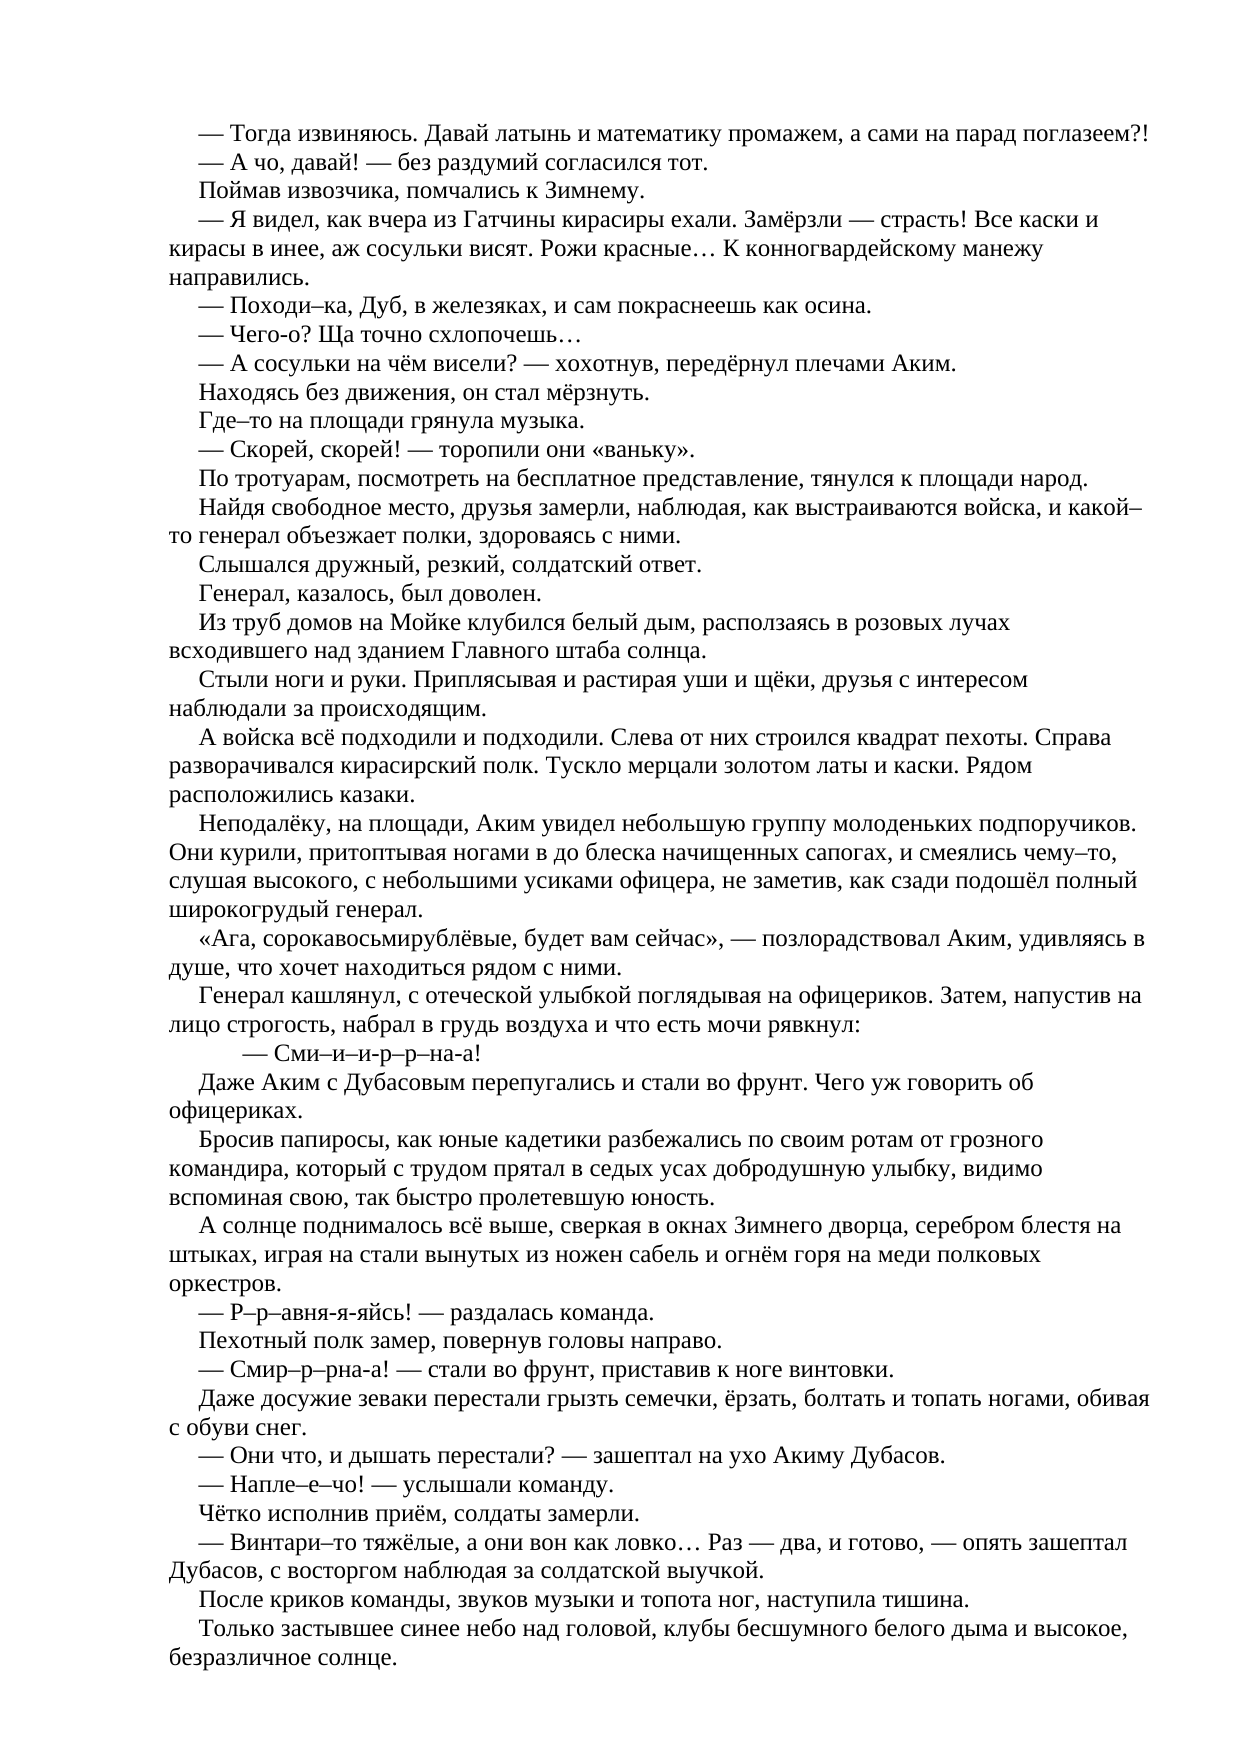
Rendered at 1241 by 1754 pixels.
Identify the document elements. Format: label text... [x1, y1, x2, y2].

text Найдя свободное место, друзья замерли, наблюдая, как выстраиваются войска, и какой–то генерал объезжает полки, здороваясь с ними. [169, 492, 1152, 549]
text — А сосульки на чём висели? — хохотнув, передёрнул плечами Аким. [169, 348, 1152, 377]
text Поймав извозчика, помчались к Зимнему. [169, 176, 1152, 204]
text А войска всё подходили и подходили. Слева от них строился квадрат пехоты. Справа разворачивался кирасирский полк. Тускло мерцали золотом латы и каски. Рядом расположились казаки. [169, 722, 1152, 808]
text Стыли ноги и руки. Приплясывая и растирая уши и щёки, друзья с интересом наблюдали за происходящим. [169, 664, 1152, 722]
text После криков команды, звуков музыки и топота ног, наступила тишина. [169, 1584, 1152, 1613]
text Неподалёку, на площади, Аким увидел небольшую группу молоденьких подпоручиков. Они курили, притоптывая ногами в до блеска начищенных сапогах, и смеялись чему–то, слушая высокого, с небольшими усиками офицера, не заметив, как сзади подошёл полный широкогрудый генерал. [169, 808, 1152, 923]
text — Винтари–то тяжёлые, а они вон как ловко… Раз — два, и готово, — опять зашептал Дубасов, с восторгом наблюдая за солдатской выучкой. [169, 1527, 1152, 1584]
text Бросив папиросы, как юные кадетики разбежались по своим ротам от грозного командира, который с трудом прятал в седых усах добродушную улыбку, видимо вспоминая свою, так быстро пролетевшую юность. [169, 1124, 1152, 1211]
text Даже досужие зеваки перестали грызть семечки, ёрзать, болтать и топать ногами, обивая с обуви снег. [169, 1383, 1152, 1441]
text — Р–р–авня-я-яйсь! — раздалась команда. [169, 1297, 1152, 1326]
text Только застывшее синее небо над головой, клубы бесшумного белого дыма и высокое, безразличное солнце. [169, 1613, 1152, 1671]
text По тротуарам, посмотреть на бесплатное представление, тянулся к площади народ. [169, 463, 1152, 492]
text Пехотный полк замер, повернув головы направо. [169, 1326, 1152, 1354]
text — Сми–и–и-р–р–на-а! [169, 1038, 1152, 1067]
text — Чего-о? Ща точно схлопочешь… [169, 319, 1152, 348]
text — Я видел, как вчера из Гатчины кирасиры ехали. Замёрзли — страсть! Все каски и кирасы в инее, аж сосульки висят. Рожи красные… К конногвардейскому манежу направились. [169, 204, 1152, 291]
text — Напле–е–чо! — услышали команду. [169, 1469, 1152, 1498]
text Даже Аким с Дубасовым перепугались и стали во фрунт. Чего уж говорить об офицериках. [169, 1067, 1152, 1124]
text — Скорей, скорей! — торопили они «ваньку». [169, 434, 1152, 463]
text «Ага, сорокавосьмирублёвые, будет вам сейчас», — позлорадствовал Аким, удивляясь в душе, что хочет находиться рядом с ними. [169, 923, 1152, 981]
text Генерал, казалось, был доволен. [169, 578, 1152, 607]
text — Смир–р–рна-а! — стали во фрунт, приставив к ноге винтовки. [169, 1354, 1152, 1383]
text — Тогда извиняюсь. Давай латынь и математику промажем, а сами на парад поглазеем?! [169, 118, 1152, 147]
text Где–то на площади грянула музыка. [169, 406, 1152, 434]
text А солнце поднималось всё выше, сверкая в окнах Зимнего дворца, серебром блестя на штыках, играя на стали вынутых из ножен сабель и огнём горя на меди полковых оркестров. [169, 1211, 1152, 1297]
text Слышался дружный, резкий, солдатский ответ. [169, 549, 1152, 578]
text Чётко исполнив приём, солдаты замерли. [169, 1498, 1152, 1527]
text Генерал кашлянул, с отеческой улыбкой поглядывая на офицериков. Затем, напустив на лицо строгость, набрал в грудь воздуха и что есть мочи рявкнул: [169, 981, 1152, 1038]
text — А чо, давай! — без раздумий согласился тот. [169, 147, 1152, 176]
text Находясь без движения, он стал мёрзнуть. [169, 377, 1152, 406]
text Из труб домов на Мойке клубился белый дым, расползаясь в розовых лучах всходившего над зданием Главного штаба солнца. [169, 607, 1152, 664]
text — Походи–ка, Дуб, в железяках, и сам покраснеешь как осина. [169, 291, 1152, 319]
text — Они что, и дышать перестали? — зашептал на ухо Акиму Дубасов. [169, 1441, 1152, 1469]
